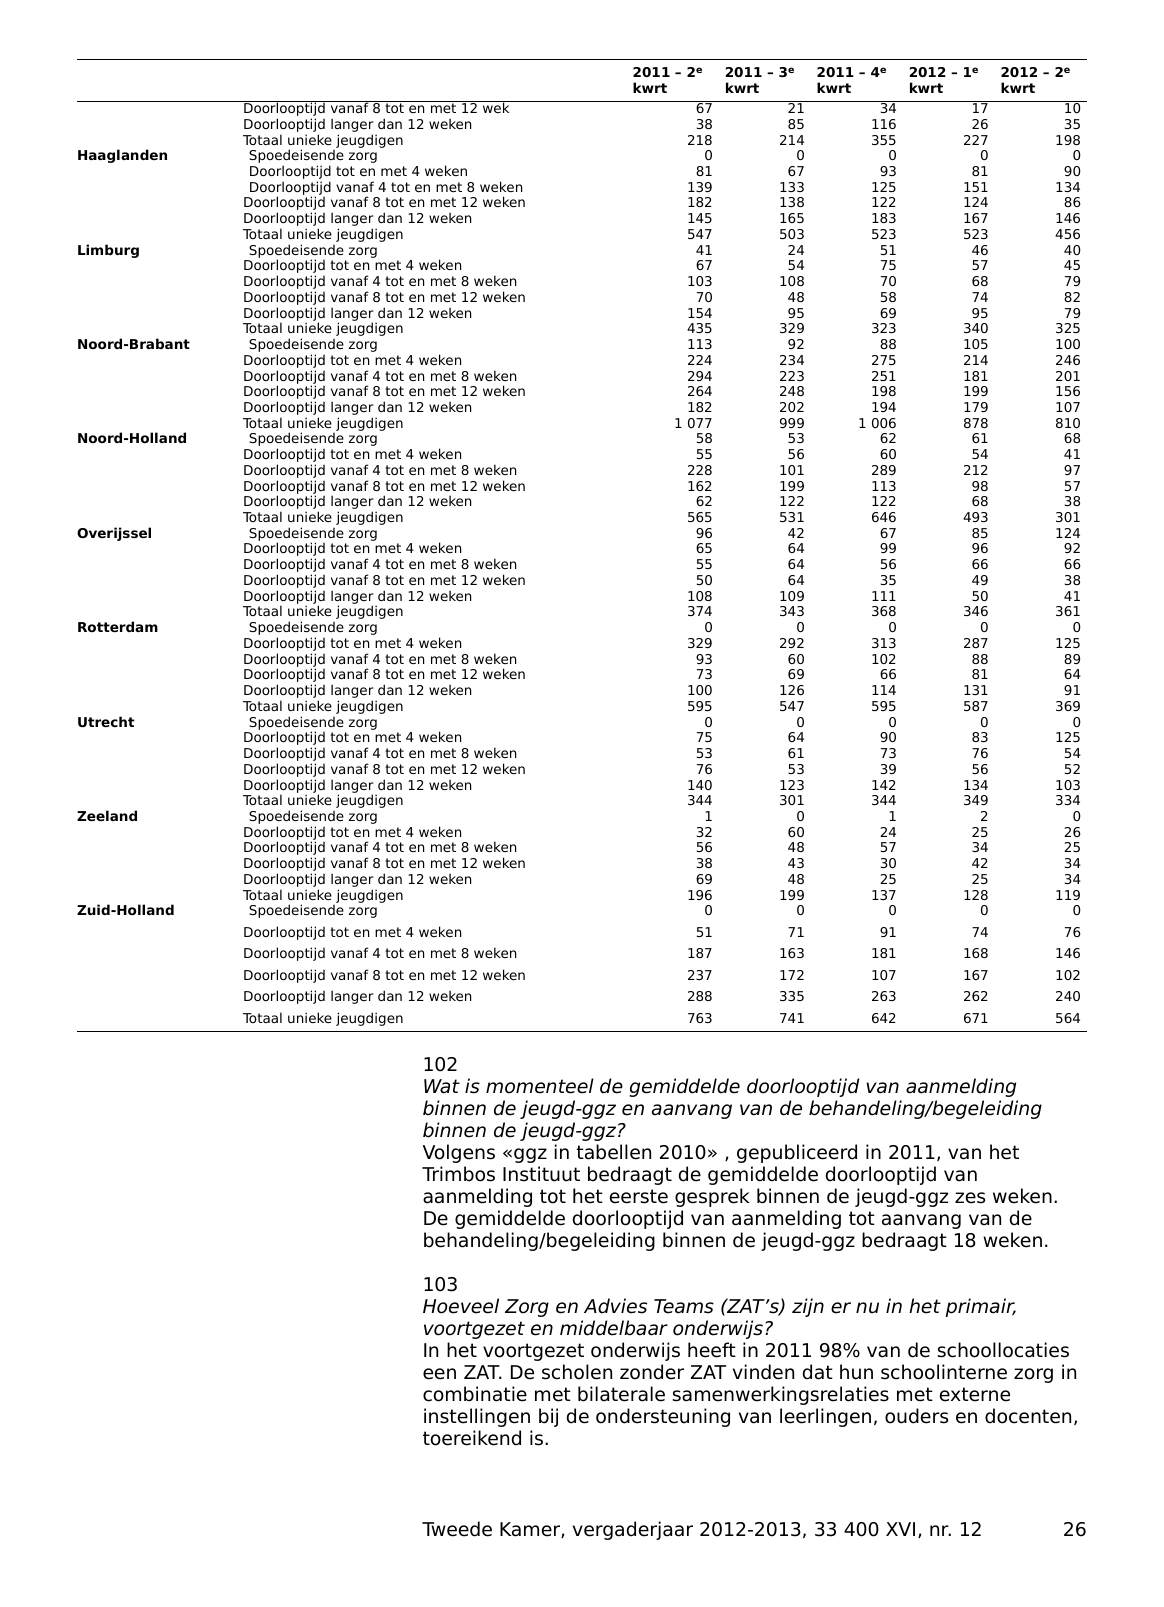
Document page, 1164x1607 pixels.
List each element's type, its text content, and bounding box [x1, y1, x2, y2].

table_cell 21 [719, 102, 811, 117]
table_cell 289 [811, 463, 902, 478]
table_cell Totaal unieke jeugdigen [243, 416, 627, 431]
table_cell 248 [719, 384, 811, 400]
table_cell 25 [811, 872, 902, 887]
table_cell 355 [811, 133, 902, 148]
table_cell Doorlooptijd tot en met 4 weken [243, 924, 627, 945]
table_cell 0 [995, 148, 1087, 164]
table_cell 69 [719, 667, 811, 683]
table_cell 91 [811, 924, 902, 945]
table_cell 361 [995, 604, 1087, 620]
table_cell 523 [811, 227, 902, 242]
table_cell 329 [719, 321, 811, 337]
table_cell 45 [995, 258, 1087, 274]
table_cell Totaal unieke jeugdigen [243, 321, 627, 337]
table_cell 262 [903, 988, 994, 1009]
table_cell 301 [995, 510, 1087, 526]
table_cell 142 [811, 777, 902, 793]
table_cell 139 [627, 180, 718, 195]
table_cell 181 [903, 368, 994, 384]
table_cell 251 [811, 368, 902, 384]
table_cell 0 [811, 620, 902, 636]
table_cell 199 [903, 384, 994, 400]
table_cell 119 [995, 888, 1087, 903]
table_cell 38 [995, 494, 1087, 510]
table_cell Spoedeisende zorg [243, 431, 627, 447]
table_cell 0 [627, 620, 718, 636]
table_cell 57 [903, 258, 994, 274]
table_cell Doorlooptijd tot en met 4 weken [243, 541, 627, 557]
table_cell 103 [995, 777, 1087, 793]
table_cell 97 [995, 463, 1087, 478]
table_cell 60 [719, 651, 811, 667]
table_cell 24 [719, 243, 811, 258]
table_cell 26 [995, 825, 1087, 840]
table_cell 98 [903, 479, 994, 494]
table_cell 60 [811, 447, 902, 463]
table_cell 38 [627, 856, 718, 872]
table_cell 81 [627, 164, 718, 179]
table_cell 58 [627, 431, 718, 447]
table_cell 79 [995, 274, 1087, 290]
table_cell 642 [811, 1009, 902, 1031]
table_cell 187 [627, 945, 718, 966]
text Volgens «ggz in tabellen 2010» , gepubliceerd in 2011, van het Trimbos Instituut bedraagt de gemiddelde doorlooptijd van aanmelding tot het eerste gesprek binnen de jeugd-ggz zes weken. De gemiddelde doorlooptijd van aanmelding tot aanvang van de behandeling/begeleiding binnen de jeugd-ggz bedraagt 18 weken. [422, 1142, 1087, 1252]
table_cell 456 [995, 227, 1087, 242]
table_cell Totaal unieke jeugdigen [243, 510, 627, 526]
table_cell 53 [719, 762, 811, 777]
table_cell Doorlooptijd vanaf 8 tot en met 12 weken [243, 966, 627, 988]
table_cell 62 [627, 494, 718, 510]
table_header [77, 60, 243, 101]
table_cell 68 [903, 494, 994, 510]
table_cell 53 [627, 746, 718, 762]
table_cell Doorlooptijd vanaf 8 tot en met 12 weken [243, 856, 627, 872]
table_cell 0 [903, 714, 994, 730]
table_cell 763 [627, 1009, 718, 1031]
table_cell 325 [995, 321, 1087, 337]
table_cell Doorlooptijd langer dan 12 weken [243, 305, 627, 321]
table_cell Doorlooptijd langer dan 12 weken [243, 988, 627, 1009]
table_cell Limburg [77, 243, 243, 337]
table_cell 0 [719, 148, 811, 164]
table_cell 74 [903, 290, 994, 305]
table_cell 349 [903, 793, 994, 809]
table_cell 26 [903, 117, 994, 132]
table_cell 134 [995, 180, 1087, 195]
table_cell 145 [627, 211, 718, 227]
table_header 2012 – 1e kwrt [903, 60, 994, 101]
table_cell 435 [627, 321, 718, 337]
table_cell 53 [719, 431, 811, 447]
table_cell Doorlooptijd vanaf 4 tot en met 8 weken [243, 274, 627, 290]
table_cell 131 [903, 683, 994, 699]
table_cell 67 [719, 164, 811, 179]
table_cell 61 [903, 431, 994, 447]
table_cell 54 [995, 746, 1087, 762]
table_cell 38 [627, 117, 718, 132]
table_cell 246 [995, 353, 1087, 368]
table_cell 1 077 [627, 416, 718, 431]
table_cell Spoedeisende zorg [243, 809, 627, 824]
table_cell 810 [995, 416, 1087, 431]
table_cell 64 [719, 730, 811, 746]
table_cell Totaal unieke jeugdigen [243, 604, 627, 620]
table_cell 564 [995, 1009, 1087, 1031]
table_cell 335 [719, 988, 811, 1009]
table_cell 25 [903, 825, 994, 840]
table_cell Spoedeisende zorg [243, 903, 627, 923]
table_cell 76 [995, 924, 1087, 945]
table_cell Utrecht [77, 714, 243, 809]
table_cell 329 [627, 636, 718, 651]
table_cell 0 [719, 620, 811, 636]
table_cell 88 [903, 651, 994, 667]
table_cell 223 [719, 368, 811, 384]
table_cell 0 [719, 903, 811, 923]
table_cell 154 [627, 305, 718, 321]
table_cell 64 [719, 557, 811, 573]
table_cell 111 [811, 589, 902, 604]
table_cell 55 [627, 447, 718, 463]
table_cell 92 [719, 337, 811, 353]
table_cell 237 [627, 966, 718, 988]
table_cell 68 [995, 431, 1087, 447]
table_cell 301 [719, 793, 811, 809]
table_cell Doorlooptijd langer dan 12 weken [243, 211, 627, 227]
text Hoeveel Zorg en Advies Teams (ZAT’s) zijn er nu in het primair, voortgezet en middelbaar onderwijs? [422, 1296, 1087, 1340]
table_cell 565 [627, 510, 718, 526]
table_cell 73 [627, 667, 718, 683]
table_cell 76 [627, 762, 718, 777]
table_cell 83 [903, 730, 994, 746]
table_cell Haaglanden [77, 148, 243, 164]
table_cell 146 [995, 211, 1087, 227]
table_cell 228 [627, 463, 718, 478]
table_cell 264 [627, 384, 718, 400]
table_cell Doorlooptijd tot en met 4 weken [243, 447, 627, 463]
table_cell 343 [719, 604, 811, 620]
table_cell 99 [811, 541, 902, 557]
table_cell Totaal unieke jeugdigen [243, 133, 627, 148]
table_cell 103 [627, 274, 718, 290]
table_cell 64 [719, 541, 811, 557]
table_cell 878 [903, 416, 994, 431]
table_cell 234 [719, 353, 811, 368]
table_cell 198 [811, 384, 902, 400]
table_cell 340 [903, 321, 994, 337]
table_cell 17 [903, 102, 994, 117]
table_cell 288 [627, 988, 718, 1009]
table_cell 107 [995, 400, 1087, 416]
table_cell Totaal unieke jeugdigen [243, 888, 627, 903]
table_cell 547 [627, 227, 718, 242]
table_cell 34 [903, 840, 994, 856]
table_cell 323 [811, 321, 902, 337]
table_cell 741 [719, 1009, 811, 1031]
table_cell 100 [995, 337, 1087, 353]
table_cell 56 [719, 447, 811, 463]
table_cell 85 [903, 526, 994, 541]
table_cell 51 [627, 924, 718, 945]
table_cell 34 [995, 856, 1087, 872]
table_cell 65 [627, 541, 718, 557]
table_header 2011 – 3e kwrt [719, 60, 811, 101]
table_cell 0 [627, 148, 718, 164]
table_cell Doorlooptijd vanaf 4 tot en met 8 weken [243, 368, 627, 384]
table_cell Doorlooptijd tot en met 4 weken [243, 636, 627, 651]
table_cell 81 [903, 164, 994, 179]
text 103 [422, 1274, 1087, 1296]
table_cell Spoedeisende zorg [243, 337, 627, 353]
table_cell 113 [627, 337, 718, 353]
table_cell Doorlooptijd vanaf 8 tot en met 12 wek [243, 102, 627, 117]
table_cell 50 [903, 589, 994, 604]
table_cell 165 [719, 211, 811, 227]
table_cell Doorlooptijd langer dan 12 weken [243, 400, 627, 416]
table_cell Noord-Holland [77, 431, 243, 526]
table_cell Doorlooptijd vanaf 8 tot en met 12 weken [243, 195, 627, 211]
table_cell 10 [995, 102, 1087, 117]
table_cell 125 [811, 180, 902, 195]
table_cell 156 [995, 384, 1087, 400]
table_cell 76 [903, 746, 994, 762]
table_cell 182 [627, 195, 718, 211]
table_cell 55 [627, 557, 718, 573]
table_cell Doorlooptijd langer dan 12 weken [243, 777, 627, 793]
table_cell 179 [903, 400, 994, 416]
table_header [243, 60, 627, 101]
table_cell 224 [627, 353, 718, 368]
table_cell 46 [903, 243, 994, 258]
table_cell 163 [719, 945, 811, 966]
text In het voortgezet onderwijs heeft in 2011 98% van de schoollocaties een ZAT. De scholen zonder ZAT vinden dat hun schoolinterne zorg in combinatie met bilaterale samenwerkingsrelaties met externe instellingen bij de ondersteuning van leerlingen, ouders en docenten, toereikend is. [422, 1340, 1087, 1450]
table_cell 42 [719, 526, 811, 541]
table_cell 0 [719, 809, 811, 824]
text Wat is momenteel de gemiddelde doorlooptijd van aanmelding binnen de jeugd-ggz en aanvang van de behandeling/begeleiding binnen de jeugd-ggz? [422, 1076, 1087, 1142]
table_cell 39 [811, 762, 902, 777]
table_cell [77, 102, 243, 148]
table_cell Spoedeisende zorg [243, 526, 627, 541]
table_cell 34 [811, 102, 902, 117]
table_cell 523 [903, 227, 994, 242]
table_cell 134 [903, 777, 994, 793]
table_cell 218 [627, 133, 718, 148]
table_cell 346 [903, 604, 994, 620]
table_cell 183 [811, 211, 902, 227]
table_cell 96 [903, 541, 994, 557]
table_cell Totaal unieke jeugdigen [243, 699, 627, 714]
table_cell 138 [719, 195, 811, 211]
table_cell 114 [811, 683, 902, 699]
table_cell 199 [719, 888, 811, 903]
table_cell 93 [811, 164, 902, 179]
table_cell 69 [627, 872, 718, 887]
table_cell 344 [811, 793, 902, 809]
table_cell Totaal unieke jeugdigen [243, 227, 627, 242]
table_cell 43 [719, 856, 811, 872]
table_cell Doorlooptijd tot en met 4 weken [243, 164, 627, 179]
table_cell 214 [903, 353, 994, 368]
table_cell 369 [995, 699, 1087, 714]
table_cell 75 [811, 258, 902, 274]
table_cell 35 [811, 573, 902, 588]
table_cell 56 [811, 557, 902, 573]
table_cell 108 [719, 274, 811, 290]
table_cell 162 [627, 479, 718, 494]
table_cell Spoedeisende zorg [243, 714, 627, 730]
table_cell 194 [811, 400, 902, 416]
table_cell 595 [627, 699, 718, 714]
table_cell 64 [719, 573, 811, 588]
table_cell 41 [995, 447, 1087, 463]
table_cell 368 [811, 604, 902, 620]
table_cell Doorlooptijd langer dan 12 weken [243, 683, 627, 699]
table_cell 0 [627, 903, 718, 923]
table_cell 0 [811, 148, 902, 164]
table_cell 212 [903, 463, 994, 478]
table_cell 50 [627, 573, 718, 588]
table_cell 54 [903, 447, 994, 463]
table_header 2011 – 2e kwrt [627, 60, 718, 101]
table_cell 48 [719, 840, 811, 856]
table_cell 151 [903, 180, 994, 195]
table_cell Totaal unieke jeugdigen [243, 1009, 627, 1031]
table_cell Spoedeisende zorg [243, 148, 627, 164]
table_cell 587 [903, 699, 994, 714]
table_cell 374 [627, 604, 718, 620]
table_cell 113 [811, 479, 902, 494]
table_cell 1 [811, 809, 902, 824]
table_cell 1 [627, 809, 718, 824]
table_cell 24 [811, 825, 902, 840]
table_cell 54 [719, 258, 811, 274]
table_cell Spoedeisende zorg [243, 620, 627, 636]
table_cell 133 [719, 180, 811, 195]
table_cell Doorlooptijd vanaf 4 tot en met 8 weken [243, 463, 627, 478]
table_cell 294 [627, 368, 718, 384]
table_cell 67 [811, 526, 902, 541]
table_cell 107 [811, 966, 902, 988]
table_cell 70 [811, 274, 902, 290]
table_cell 82 [995, 290, 1087, 305]
table_cell 172 [719, 966, 811, 988]
table_cell 89 [995, 651, 1087, 667]
table_cell 196 [627, 888, 718, 903]
table_cell 57 [811, 840, 902, 856]
table_cell Doorlooptijd vanaf 4 tot en met 8 weken [243, 651, 627, 667]
table_cell 67 [627, 102, 718, 117]
table_cell 182 [627, 400, 718, 416]
table_cell 34 [995, 872, 1087, 887]
table_cell Doorlooptijd tot en met 4 weken [243, 353, 627, 368]
table_cell 48 [719, 290, 811, 305]
table_cell Doorlooptijd tot en met 4 weken [243, 730, 627, 746]
table_cell 100 [627, 683, 718, 699]
table_cell 128 [903, 888, 994, 903]
table_cell 38 [995, 573, 1087, 588]
table_cell 503 [719, 227, 811, 242]
table_cell Doorlooptijd langer dan 12 weken [243, 589, 627, 604]
table_cell Noord-Brabant [77, 337, 243, 431]
table_cell Doorlooptijd vanaf 8 tot en met 12 weken [243, 479, 627, 494]
table_cell 108 [627, 589, 718, 604]
table_cell 105 [903, 337, 994, 353]
table_cell 52 [995, 762, 1087, 777]
table_cell 198 [995, 133, 1087, 148]
table_cell 48 [719, 872, 811, 887]
table_cell Doorlooptijd langer dan 12 weken [243, 117, 627, 132]
table_cell 0 [995, 809, 1087, 824]
table_cell 56 [627, 840, 718, 856]
table_cell 101 [719, 463, 811, 478]
table_cell [77, 164, 243, 179]
table_cell 75 [627, 730, 718, 746]
table_cell 214 [719, 133, 811, 148]
table_cell 92 [995, 541, 1087, 557]
table_cell 60 [719, 825, 811, 840]
table_cell 263 [811, 988, 902, 1009]
table_cell 42 [903, 856, 994, 872]
table_cell 85 [719, 117, 811, 132]
table_cell 137 [811, 888, 902, 903]
table_cell Doorlooptijd vanaf 4 tot en met 8 weken [243, 746, 627, 762]
table_cell Doorlooptijd vanaf 8 tot en met 12 weken [243, 667, 627, 683]
table_cell 25 [995, 840, 1087, 856]
table_cell 66 [811, 667, 902, 683]
table_cell 79 [995, 305, 1087, 321]
table_header 2012 – 2e kwrt [995, 60, 1087, 101]
table_cell 95 [719, 305, 811, 321]
table_cell 0 [903, 148, 994, 164]
table_cell 0 [995, 620, 1087, 636]
table_cell 64 [995, 667, 1087, 683]
table_cell 122 [811, 494, 902, 510]
table_cell 66 [995, 557, 1087, 573]
table_cell 125 [995, 730, 1087, 746]
table_cell 1 006 [811, 416, 902, 431]
table_cell 146 [995, 945, 1087, 966]
table_cell 56 [903, 762, 994, 777]
table_cell 0 [719, 714, 811, 730]
table_cell 168 [903, 945, 994, 966]
table_cell 671 [903, 1009, 994, 1031]
text 102 [422, 1054, 1087, 1076]
table_cell 122 [719, 494, 811, 510]
table_cell 344 [627, 793, 718, 809]
table_cell 227 [903, 133, 994, 148]
table_cell 62 [811, 431, 902, 447]
table_header 2011 – 4e kwrt [811, 60, 902, 101]
table_cell 126 [719, 683, 811, 699]
table_cell 69 [811, 305, 902, 321]
table_cell 124 [995, 526, 1087, 541]
table_cell Doorlooptijd vanaf 4 tot en met 8 weken [243, 945, 627, 966]
table_cell 32 [627, 825, 718, 840]
table_cell Doorlooptijd tot en met 4 weken [243, 825, 627, 840]
table_cell 86 [995, 195, 1087, 211]
table_cell Overijssel [77, 526, 243, 620]
table_cell 71 [719, 924, 811, 945]
table_cell 199 [719, 479, 811, 494]
table_cell 116 [811, 117, 902, 132]
table_cell Doorlooptijd tot en met 4 weken [243, 258, 627, 274]
table_cell 493 [903, 510, 994, 526]
table_cell 81 [903, 667, 994, 683]
table_cell 91 [995, 683, 1087, 699]
table_cell 88 [811, 337, 902, 353]
table_cell Doorlooptijd vanaf 8 tot en met 12 weken [243, 290, 627, 305]
table_cell 167 [903, 211, 994, 227]
table_cell 57 [995, 479, 1087, 494]
table_cell 109 [719, 589, 811, 604]
table_cell 93 [627, 651, 718, 667]
table_cell 0 [995, 714, 1087, 730]
table_cell 68 [903, 274, 994, 290]
table_cell 25 [903, 872, 994, 887]
table_cell 35 [995, 117, 1087, 132]
table_cell 73 [811, 746, 902, 762]
table_cell 124 [903, 195, 994, 211]
table_cell 67 [627, 258, 718, 274]
table_cell 61 [719, 746, 811, 762]
table_cell Rotterdam [77, 620, 243, 714]
table_cell 41 [995, 589, 1087, 604]
table_cell 125 [995, 636, 1087, 651]
table_cell Doorlooptijd langer dan 12 weken [243, 872, 627, 887]
table_cell 90 [995, 164, 1087, 179]
table_cell 2 [903, 809, 994, 824]
table_cell 90 [811, 730, 902, 746]
table_cell 547 [719, 699, 811, 714]
table_cell 0 [627, 714, 718, 730]
table_cell 292 [719, 636, 811, 651]
table_cell 51 [811, 243, 902, 258]
table_cell 102 [995, 966, 1087, 988]
table_cell 531 [719, 510, 811, 526]
table_cell 202 [719, 400, 811, 416]
table_cell Doorlooptijd vanaf 4 tot en met 8 weken [243, 557, 627, 573]
table_cell 334 [995, 793, 1087, 809]
table_cell 30 [811, 856, 902, 872]
table_cell Doorlooptijd vanaf 8 tot en met 12 weken [243, 573, 627, 588]
table_cell Doorlooptijd vanaf 8 tot en met 12 weken [243, 384, 627, 400]
table_cell Doorlooptijd vanaf 8 tot en met 12 weken [243, 762, 627, 777]
table_cell 140 [627, 777, 718, 793]
table_cell Doorlooptijd vanaf 4 tot en met 8 weken [243, 840, 627, 856]
table_cell 0 [903, 903, 994, 923]
table_cell 123 [719, 777, 811, 793]
table_cell 287 [903, 636, 994, 651]
table_cell Totaal unieke jeugdigen [243, 793, 627, 809]
table_cell 0 [903, 620, 994, 636]
table_cell 95 [903, 305, 994, 321]
table_cell Zuid-Holland [77, 903, 243, 1031]
table_cell 0 [811, 903, 902, 923]
table_cell 122 [811, 195, 902, 211]
table_cell 595 [811, 699, 902, 714]
table_cell 167 [903, 966, 994, 988]
table_cell Zeeland [77, 809, 243, 903]
table_cell [77, 180, 243, 242]
table_cell 0 [995, 903, 1087, 923]
table_cell 646 [811, 510, 902, 526]
table_cell 181 [811, 945, 902, 966]
table_cell 999 [719, 416, 811, 431]
table_cell 0 [811, 714, 902, 730]
table_cell 70 [627, 290, 718, 305]
table_cell 96 [627, 526, 718, 541]
table_cell 40 [995, 243, 1087, 258]
table_cell Doorlooptijd vanaf 4 tot en met 8 weken [243, 180, 627, 195]
table_cell 275 [811, 353, 902, 368]
table_cell Spoedeisende zorg [243, 243, 627, 258]
table_cell Doorlooptijd langer dan 12 weken [243, 494, 627, 510]
table_cell 201 [995, 368, 1087, 384]
table_cell 240 [995, 988, 1087, 1009]
table_cell 58 [811, 290, 902, 305]
table_cell 66 [903, 557, 994, 573]
table_cell 49 [903, 573, 994, 588]
table_cell 102 [811, 651, 902, 667]
table_cell 41 [627, 243, 718, 258]
table_cell 313 [811, 636, 902, 651]
table_cell 74 [903, 924, 994, 945]
